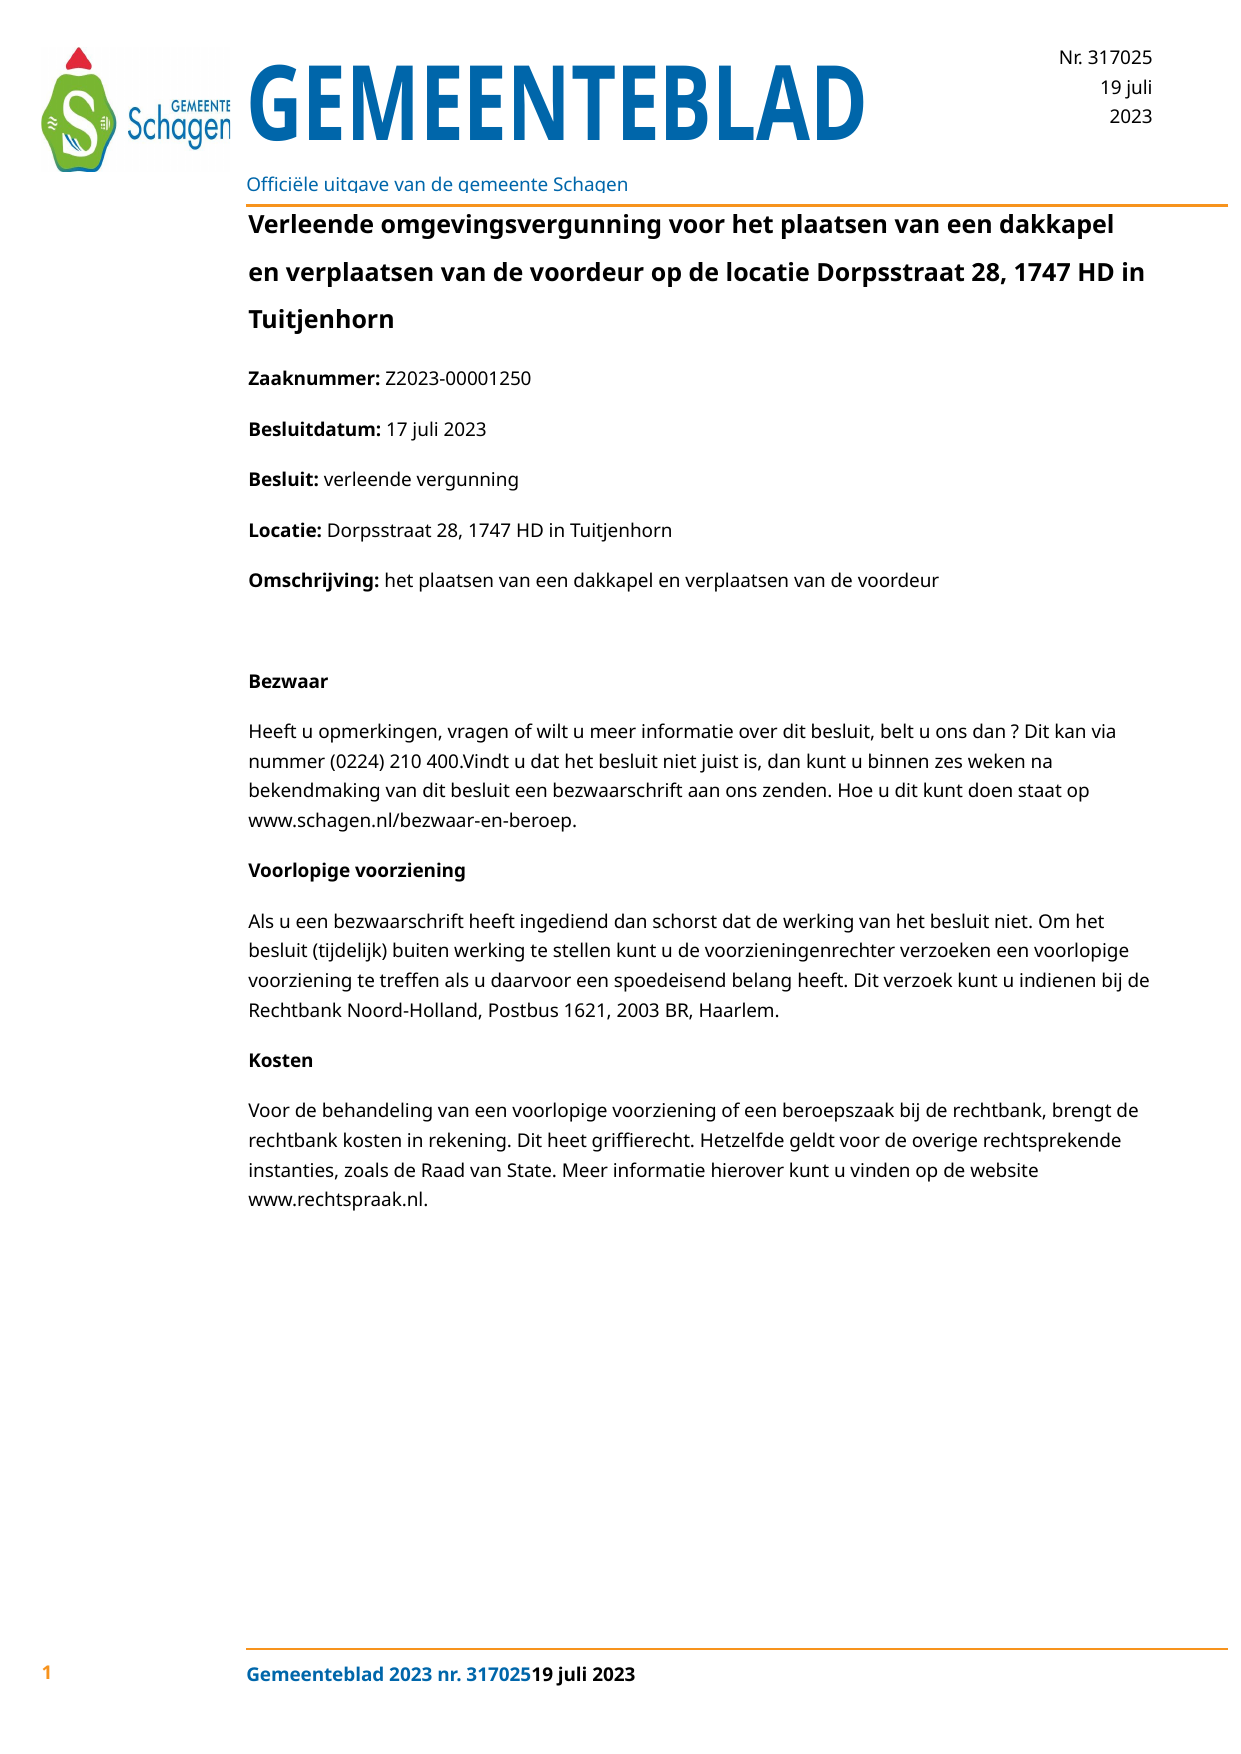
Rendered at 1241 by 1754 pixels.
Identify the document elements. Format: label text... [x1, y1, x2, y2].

text Besluit: verleende vergunning [248, 466, 1152, 492]
text Heeft u opmerkingen, vragen of wilt u meer informatie over dit besluit, belt u ons dan ? Dit kan via nummer (0224) 210 400.Vindt u dat het besluit niet juist is, dan kunt u binnen zes weken na bekendmaking van dit besluit een bezwaarschrift aan ons zenden. Hoe u dit kunt doen staat op www.schagen.nl/bezwaar-en-beroep. [248, 718, 1152, 833]
text Locatie: Dorpsstraat 28, 1747 HD in Tuitjenhorn [248, 517, 1152, 542]
text Bezwaar [248, 668, 1152, 694]
text Omschrijving: het plaatsen van een dakkapel en verplaatsen van de voordeur [248, 567, 1152, 593]
text Kosten [248, 1047, 1152, 1073]
text Verleende omgevingsvergunning voor het plaatsen van een dakkapel en verplaatsen van de voordeur op de locatie Dorpsstraat 28, 1747 HD in Tuitjenhorn [248, 207, 1152, 336]
text Voorlopige voorziening [248, 858, 1152, 883]
text Als u een bezwaarschrift heeft ingediend dan schorst dat de werking van het besluit niet. Om het besluit (tijdelijk) buiten werking te stellen kunt u de voorzieningenrechter verzoeken een voorlopige voorziening te treffen als u daarvoor een spoedeisend belang heeft. Dit verzoek kunt u indienen bij de Rechtbank Noord-Holland, Postbus 1621, 2003 BR, Haarlem. [248, 908, 1152, 1022]
text Voor de behandeling van een voorlopige voorziening of een beroepszaak bij de rechtbank, brengt de rechtbank kosten in rekening. Dit heet griffierecht. Hetzelfde geldt voor de overige rechtsprekende instanties, zoals de Raad van State. Meer informatie hierover kunt u vinden op de website www.rechtspraak.nl. [248, 1098, 1152, 1212]
text Besluitdatum: 17 juli 2023 [248, 416, 1152, 442]
text Zaaknummer: Z2023-00001250 [248, 366, 1152, 391]
picture [41, 47, 231, 172]
